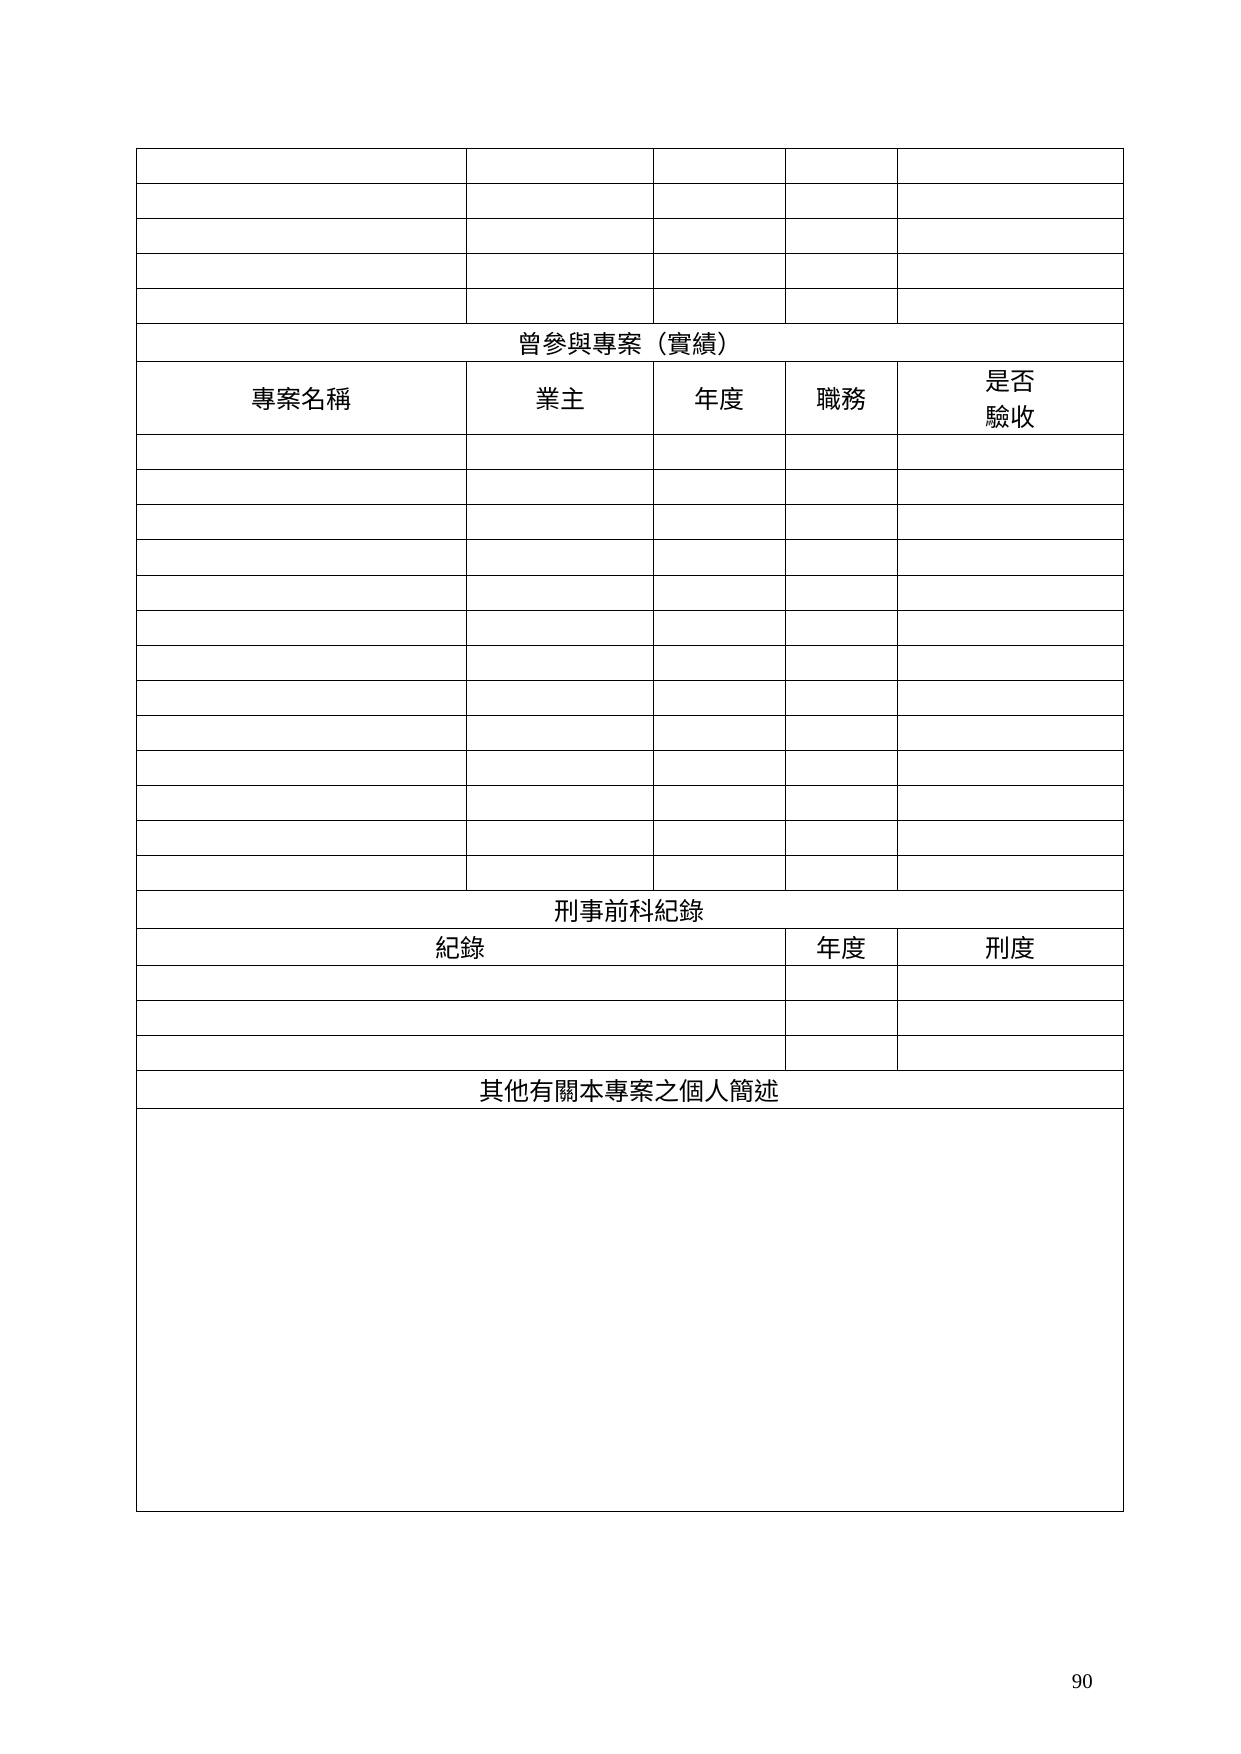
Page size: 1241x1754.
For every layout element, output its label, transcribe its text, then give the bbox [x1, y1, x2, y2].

table_cell 紀錄 [137, 929, 785, 965]
table_cell [137, 184, 466, 218]
table_cell [786, 681, 897, 715]
table_cell [898, 254, 1123, 288]
table_cell [786, 184, 897, 218]
table_cell [137, 505, 466, 539]
table_cell [654, 435, 785, 469]
table_cell [654, 576, 785, 609]
table_cell [654, 184, 785, 218]
table_cell [137, 856, 466, 890]
table_cell [467, 505, 653, 539]
table_cell [137, 540, 466, 574]
table_cell [898, 856, 1123, 890]
table_cell [467, 149, 653, 183]
table_cell 年度 [654, 362, 785, 434]
table_cell [786, 646, 897, 680]
table_cell [654, 611, 785, 645]
table_cell 曾參與專案（實績） [137, 324, 1123, 361]
table_cell 刑度 [898, 929, 1123, 965]
table_cell [786, 716, 897, 750]
table_cell [654, 289, 785, 323]
table_cell [898, 611, 1123, 645]
table_cell [467, 821, 653, 855]
table_cell 其他有關本專案之個人簡述 [137, 1071, 1123, 1108]
table_cell [137, 470, 466, 504]
table_cell [786, 966, 897, 1000]
table_cell [467, 254, 653, 288]
table_cell [137, 821, 466, 855]
table_cell [898, 1001, 1123, 1035]
table_cell [786, 540, 897, 574]
table_cell [654, 681, 785, 715]
table_cell [786, 470, 897, 504]
table_cell [654, 470, 785, 504]
table_cell [467, 576, 653, 609]
table_cell [467, 184, 653, 218]
table_cell [786, 576, 897, 609]
table_cell [137, 751, 466, 785]
table_cell [467, 540, 653, 574]
table_cell [467, 646, 653, 680]
table_cell [137, 646, 466, 680]
table_cell 業主 [467, 362, 653, 434]
table_cell [654, 219, 785, 253]
table_cell [898, 821, 1123, 855]
table_cell [137, 219, 466, 253]
table_cell [654, 505, 785, 539]
table_cell [786, 1001, 897, 1035]
table_cell [467, 470, 653, 504]
table_cell [467, 435, 653, 469]
table_cell [898, 786, 1123, 820]
table_cell [467, 751, 653, 785]
table_cell [467, 289, 653, 323]
table_cell [786, 254, 897, 288]
table_cell [786, 786, 897, 820]
table_cell [898, 1036, 1123, 1070]
table_cell [654, 254, 785, 288]
table_cell [786, 219, 897, 253]
table_cell [898, 681, 1123, 715]
table_cell [137, 149, 466, 183]
table_cell [137, 435, 466, 469]
table_cell [898, 966, 1123, 1000]
table_cell [467, 611, 653, 645]
table_cell [898, 505, 1123, 539]
table_cell [137, 611, 466, 645]
table_cell 職務 [786, 362, 897, 434]
table_cell [467, 786, 653, 820]
table_cell [654, 751, 785, 785]
table_cell [898, 576, 1123, 609]
table_cell [654, 821, 785, 855]
table_cell [898, 149, 1123, 183]
table_cell [137, 289, 466, 323]
table_cell [898, 435, 1123, 469]
table_cell [898, 540, 1123, 574]
table_cell 是否 驗收 [898, 362, 1123, 434]
table_cell [786, 289, 897, 323]
table_cell [654, 646, 785, 680]
table_cell [898, 219, 1123, 253]
table_cell [654, 786, 785, 820]
table_cell [654, 716, 785, 750]
table_cell 刑事前科紀錄 [137, 891, 1123, 928]
table_cell [786, 149, 897, 183]
table_cell [137, 254, 466, 288]
table_cell [898, 184, 1123, 218]
table_cell [654, 856, 785, 890]
table_cell [654, 540, 785, 574]
table_cell [898, 751, 1123, 785]
table_cell [786, 1036, 897, 1070]
table_cell [137, 1109, 1123, 1511]
table_cell [786, 751, 897, 785]
table_cell [137, 576, 466, 609]
table_cell [898, 646, 1123, 680]
table_cell 年度 [786, 929, 897, 965]
table_cell [898, 470, 1123, 504]
table_cell [467, 681, 653, 715]
table_cell [898, 716, 1123, 750]
table_cell [137, 681, 466, 715]
table_cell [467, 219, 653, 253]
table_cell [654, 149, 785, 183]
table_cell [786, 611, 897, 645]
table_cell [137, 1001, 785, 1035]
table_cell [786, 856, 897, 890]
table_cell [786, 821, 897, 855]
table_cell [137, 1036, 785, 1070]
table_cell [137, 786, 466, 820]
table_cell 專案名稱 [137, 362, 466, 434]
table_cell [786, 505, 897, 539]
table_cell [786, 435, 897, 469]
table_cell [467, 856, 653, 890]
table_cell [137, 716, 466, 750]
table_cell [467, 716, 653, 750]
table_cell [898, 289, 1123, 323]
table_cell [137, 966, 785, 1000]
